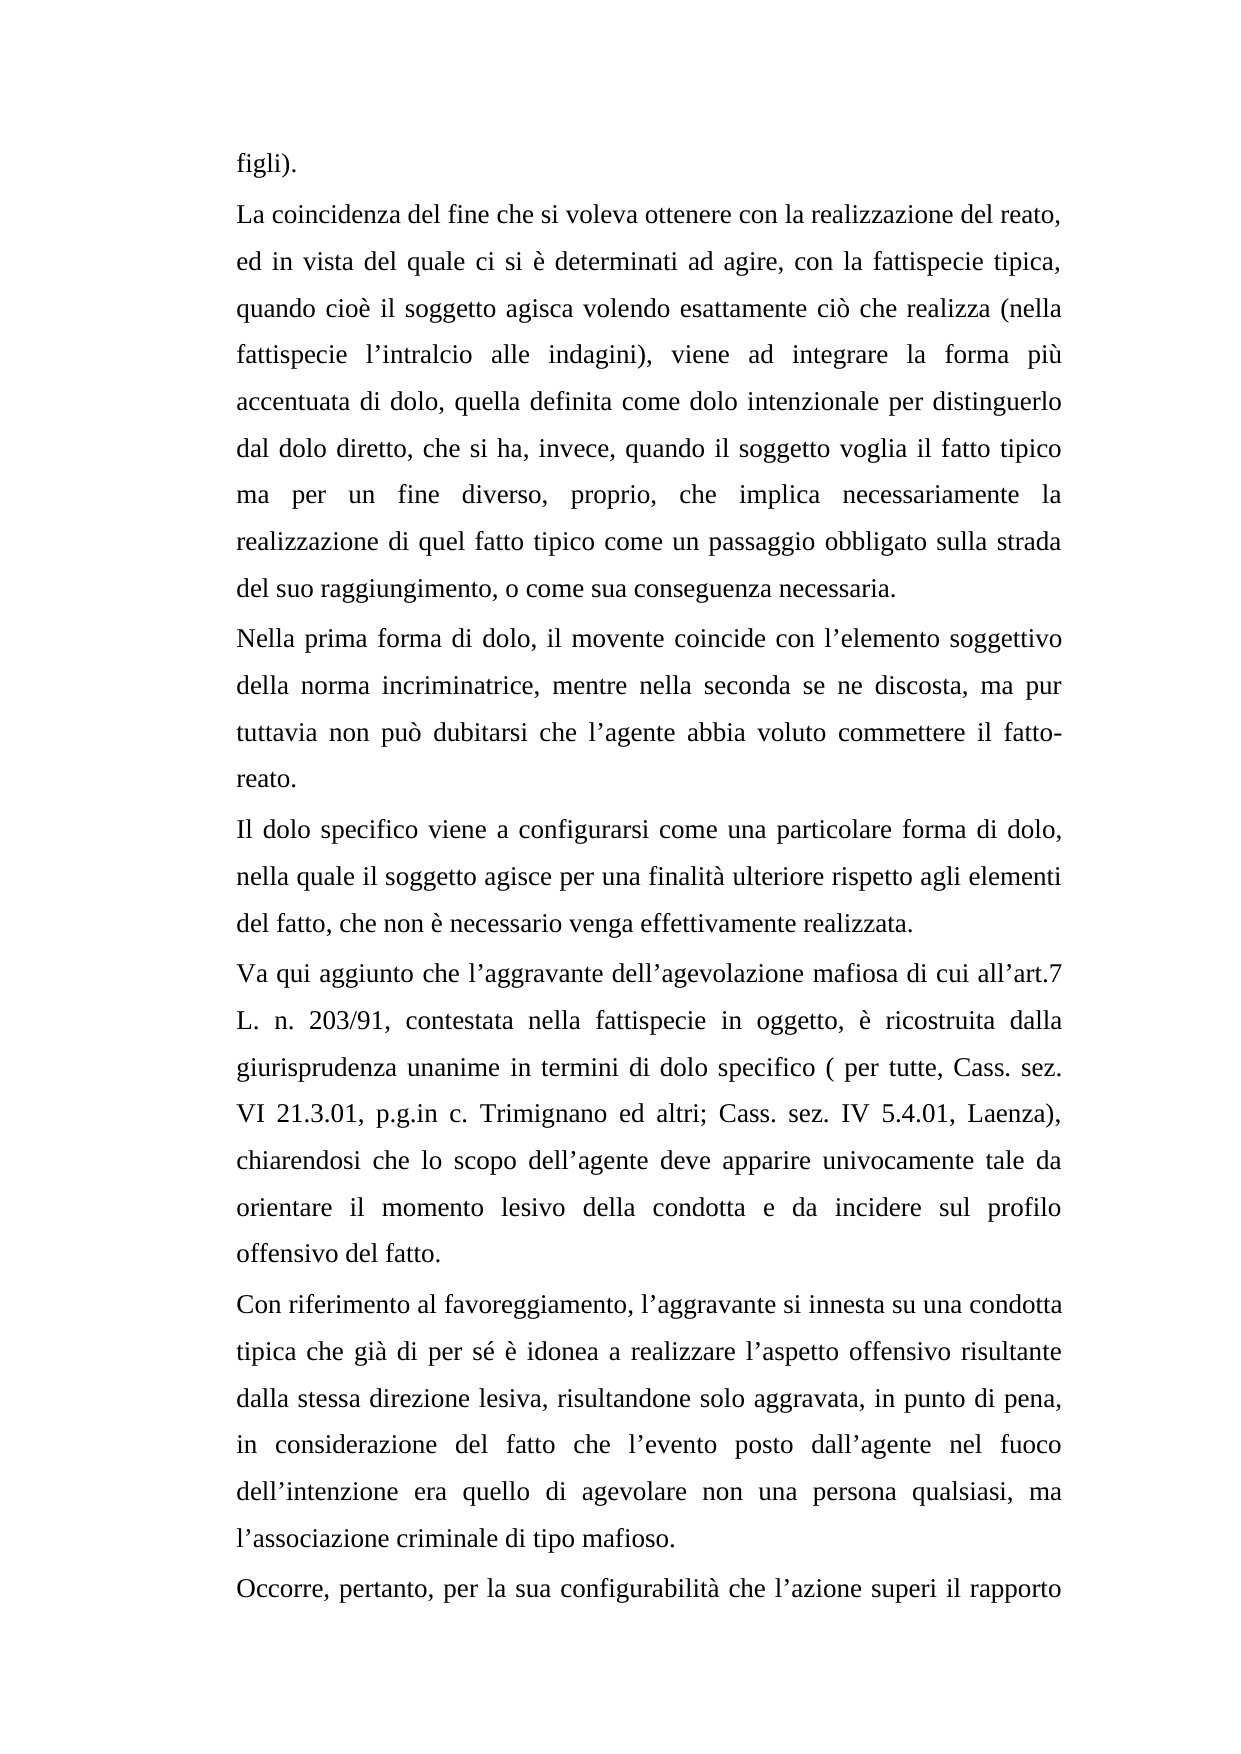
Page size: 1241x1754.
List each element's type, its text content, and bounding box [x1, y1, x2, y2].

text Nella prima forma di dolo, il movente coincide con l’elemento soggettivo della norma incriminatrice, mentre nella seconda se ne discosta, ma pur tuttavia non può dubitarsi che l’agente abbia voluto commettere il fatto-reato. [236, 623, 1063, 794]
text Con riferimento al favoreggiamento, l’aggravante si innesta su una condotta tipica che già di per sé è idonea a realizzare l’aspetto offensivo risultante dalla stessa direzione lesiva, risultandone solo aggravata, in punto di pena, in considerazione del fatto che l’evento posto dall’agente nel fuoco dell’intenzione era quello di agevolare non una persona qualsiasi, ma l’associazione criminale di tipo mafioso. [236, 1288, 1063, 1553]
text Il dolo specifico viene a configurarsi come una particolare forma di dolo, nella quale il soggetto agisce per una finalità ulteriore rispetto agli elementi del fatto, che non è necessario venga effettivamente realizzata. [236, 813, 1063, 938]
text Occorre, pertanto, per la sua configurabilità che l’azione superi il rapporto [236, 1573, 1063, 1604]
text La coincidenza del fine che si voleva ottenere con la realizzazione del reato, ed in vista del quale ci si è determinati ad agire, con la fattispecie tipica, quando cioè il soggetto agisca volendo esattamente ciò che realizza (nella fattispecie l’intralcio alle indagini), viene ad integrare la forma più accentuata di dolo, quella definita come dolo intenzionale per distinguerlo dal dolo diretto, che si ha, invece, quando il soggetto voglia il fatto tipico ma per un fine diverso, proprio, che implica necessariamente la realizzazione di quel fatto tipico come un passaggio obbligato sulla strada del suo raggiungimento, o come sua conseguenza necessaria. [236, 198, 1063, 603]
text figli). [236, 148, 1063, 179]
text Va qui aggiunto che l’aggravante dell’agevolazione mafiosa di cui all’art.7 L. n. 203/91, contestata nella fattispecie in oggetto, è ricostruita dalla giurisprudenza unanime in termini di dolo specifico ( per tutte, Cass. sez. VI 21.3.01, p.g.in c. Trimignano ed altri; Cass. sez. IV 5.4.01, Laenza), chiarendosi che lo scopo dell’agente deve apparire univocamente tale da orientare il momento lesivo della condotta e da incidere sul profilo offensivo del fatto. [236, 958, 1063, 1269]
